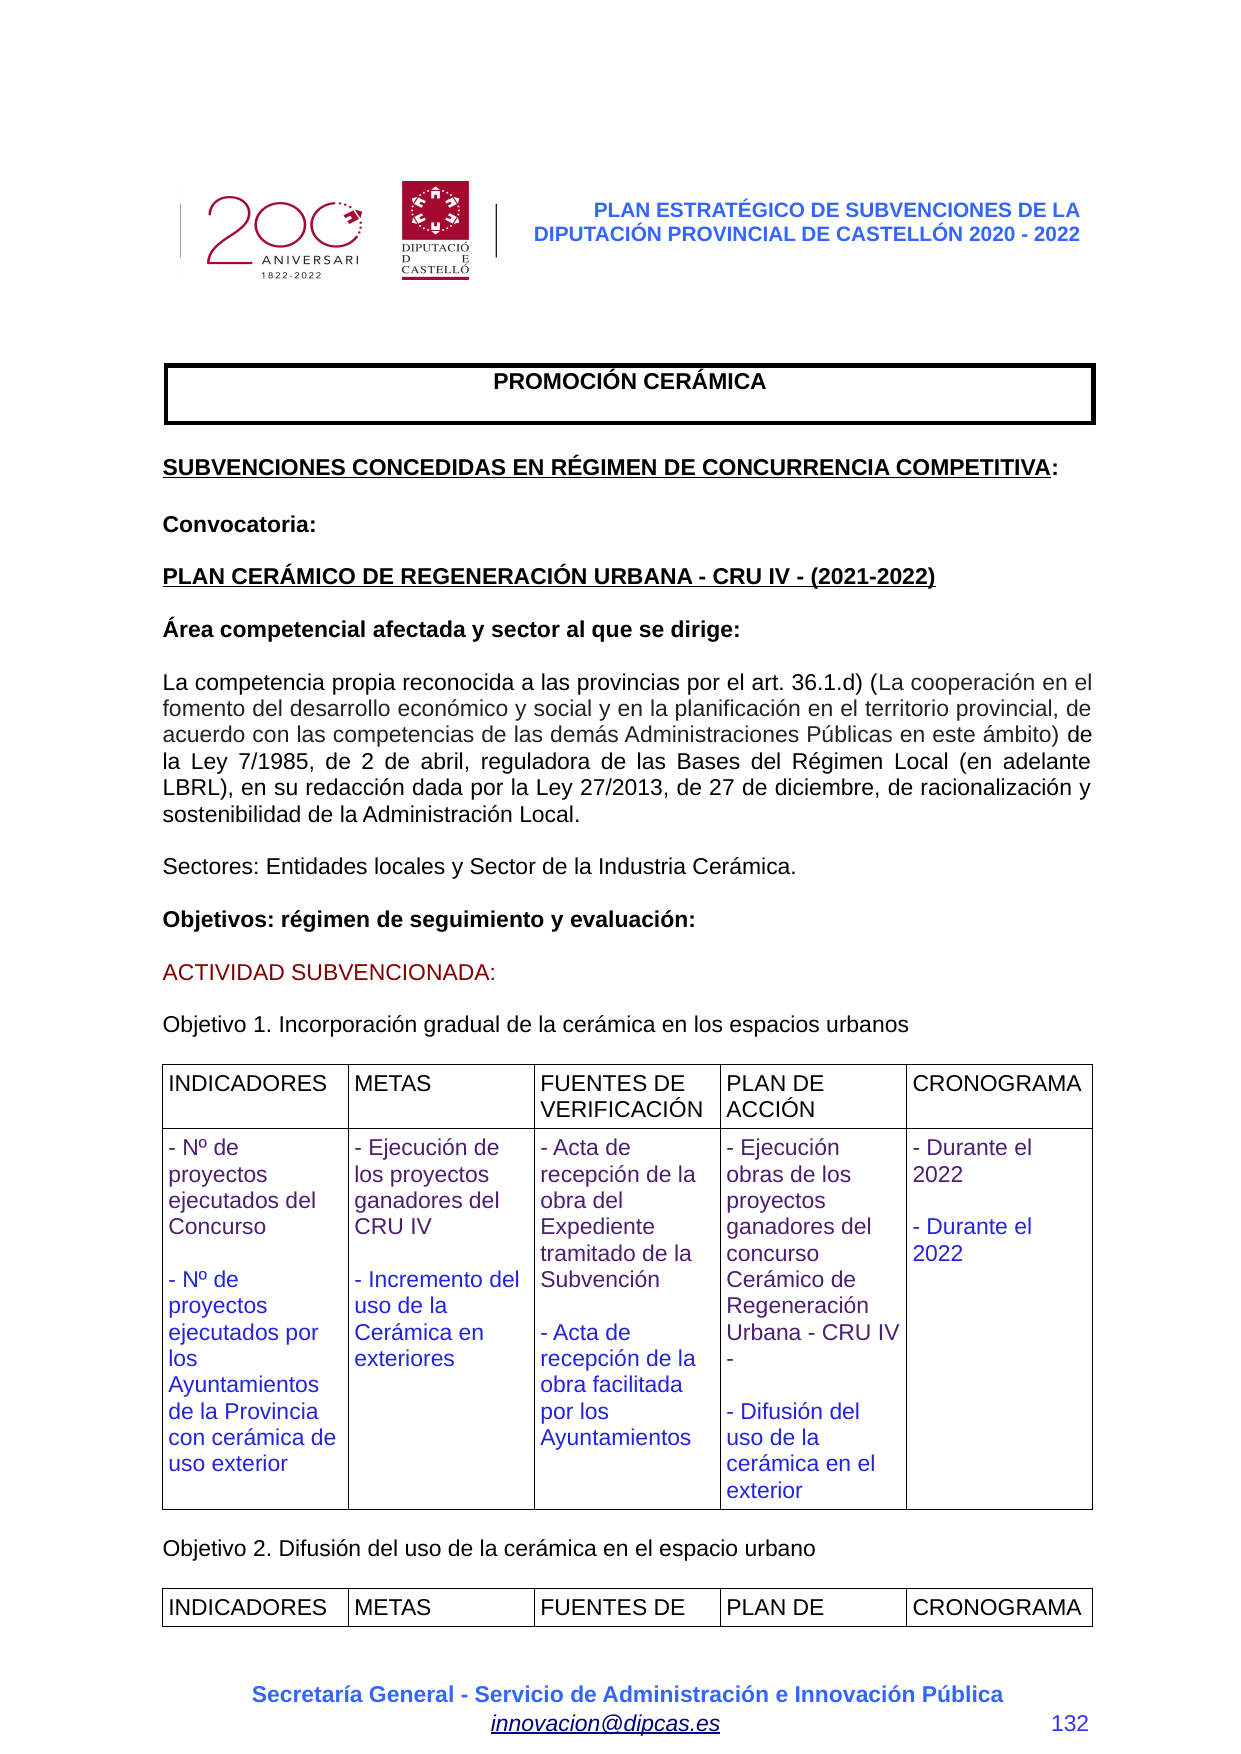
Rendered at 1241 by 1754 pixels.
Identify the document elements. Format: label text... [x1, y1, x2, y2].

text Sectores: Entidades locales y Sector de la Industria Cerámica. [162, 853, 1092, 879]
table_header INDICADORES [163, 1589, 348, 1626]
text ACTIVIDAD SUBVENCIONADA: [162, 959, 1092, 985]
table_header PROMOCIÓN CERÁMICA [168, 368, 1091, 421]
table_header FUENTES DE VERIFICACIÓN [535, 1065, 720, 1128]
text PLAN CERÁMICO DE REGENERACIÓN URBANA - CRU IV - (2021-2022) [162, 563, 1092, 590]
table_cell - Durante el 2022 - Durante el 2022 [907, 1129, 1092, 1509]
table_header INDICADORES [163, 1065, 348, 1128]
table_cell - Ejecución de los proyectos ganadores del CRU IV - Incremento del uso de la Cerámica en exteriores [349, 1129, 534, 1509]
list Objetivo 1. Incorporación gradual de la cerámica en los espacios urbanos [162, 1011, 1092, 1038]
table_header METAS [349, 1065, 534, 1128]
text Objetivo 2. Difusión del uso de la cerámica en el espacio urbano [162, 1535, 1092, 1562]
table_cell - Nº de proyectos ejecutados del Concurso - Nº de proyectos ejecutados por los Ayuntamientos de la Provincia con cerámica de uso exterior [163, 1129, 348, 1509]
picture [180, 181, 497, 280]
table_header METAS [349, 1589, 534, 1626]
text SUBVENCIONES CONCEDIDAS EN RÉGIMEN DE CONCURRENCIA COMPETITIVA: [162, 454, 1092, 480]
table_header CRONOGRAMA [907, 1589, 1092, 1626]
list Área competencial afectada y sector al que se dirige: [115, 616, 1092, 642]
table_cell - Ejecución obras de los proyectos ganadores del concurso Cerámico de Regeneración Urbana - CRU IV - - Difusión del uso de la cerámica en el exterior [721, 1129, 906, 1509]
list Objetivos: régimen de seguimiento y evaluación: [162, 906, 1092, 932]
table_cell - Acta de recepción de la obra del Expediente tramitado de la Subvención - Acta de recepción de la obra facilitada por los Ayuntamientos [535, 1129, 720, 1509]
table_header FUENTES DE [535, 1589, 720, 1626]
table_header PLAN DE ACCIÓN [721, 1065, 906, 1128]
table_header CRONOGRAMA [907, 1065, 1092, 1128]
text La competencia propia reconocida a las provincias por el art. 36.1.d) (La cooperación en el fomento del desarrollo económico y social y en la planificación en el territorio provincial, de acuerdo con las competencias de las demás Administraciones Públicas en este ámbito) de la Ley 7/1985, de 2 de abril, reguladora de las Bases del Régimen Local (en adelante LBRL), en su redacción dada por la Ley 27/2013, de 27 de diciembre, de racionalización y sostenibilidad de la Administración Local. [162, 669, 1092, 827]
table_header PLAN DE [721, 1589, 906, 1626]
text Convocatoria: [162, 511, 1092, 537]
